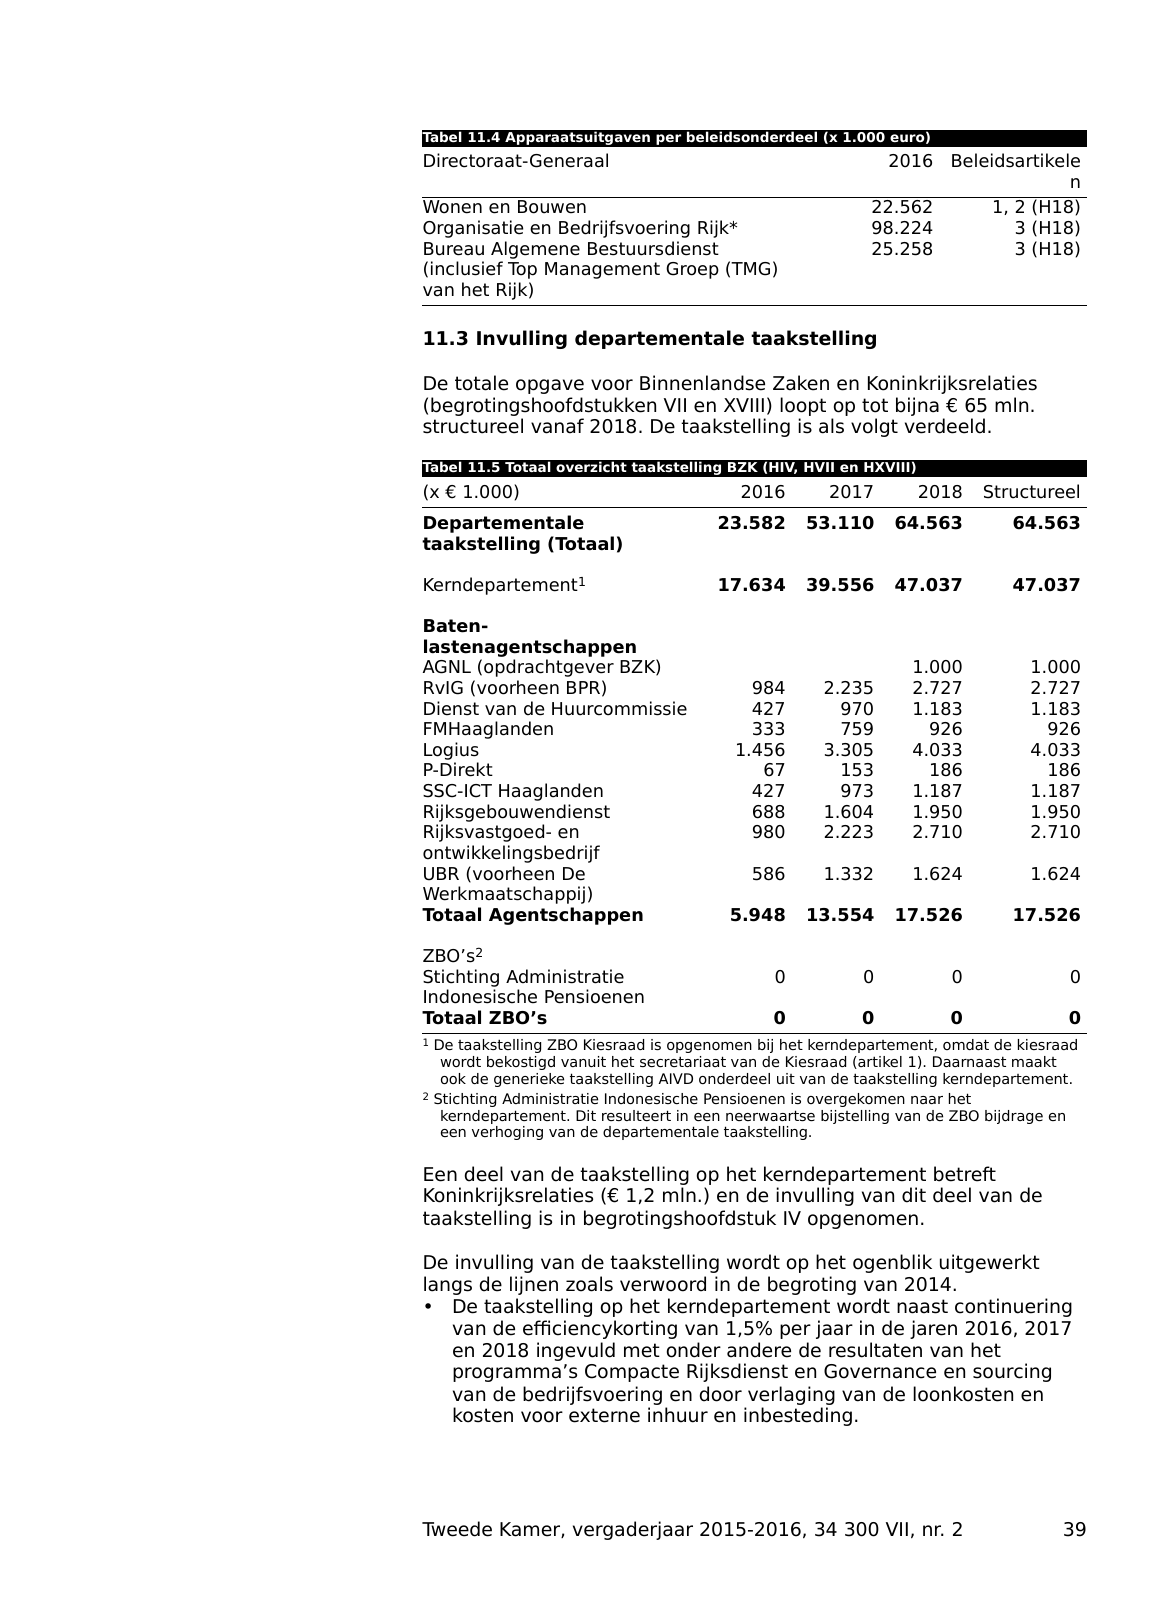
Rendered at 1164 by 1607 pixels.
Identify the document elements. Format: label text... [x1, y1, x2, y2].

table_cell Directoraat-Generaal [422, 147, 791, 197]
table_cell [880, 616, 968, 657]
table_cell 1.187 [969, 781, 1087, 802]
table_cell 0 [703, 967, 791, 1008]
table_cell 47.037 [969, 575, 1087, 595]
table_cell [703, 925, 791, 946]
table_cell [969, 554, 1087, 575]
table_cell [791, 946, 880, 967]
table_cell 67 [703, 760, 791, 781]
table_cell 2.710 [969, 822, 1087, 863]
table_cell 23.582 [703, 508, 791, 554]
table_cell 17.526 [969, 905, 1087, 925]
table_cell 1.183 [969, 699, 1087, 719]
table_cell 984 [703, 678, 791, 698]
table_cell UBR (voorheen De Werkmaatschappij) [422, 864, 703, 905]
table_cell 1.604 [791, 802, 880, 822]
table_cell 2017 [791, 477, 880, 507]
table_cell 186 [880, 760, 968, 781]
table_cell 3 (H18) [939, 218, 1087, 238]
table_cell Totaal ZBO’s [422, 1008, 703, 1033]
table_cell Dienst van de Huurcommissie [422, 699, 703, 719]
table_cell [422, 595, 703, 616]
table_cell 0 [880, 967, 968, 1008]
table_cell 0 [880, 1008, 968, 1033]
table_cell [422, 925, 703, 946]
table_cell 1, 2 (H18) [939, 198, 1087, 218]
table_cell 17.526 [880, 905, 968, 925]
table_cell [703, 595, 791, 616]
table_cell 153 [791, 760, 880, 781]
table_cell ZBO’s2 [422, 946, 703, 967]
table_cell [969, 616, 1087, 657]
table_cell 1.624 [880, 864, 968, 905]
table_cell [880, 595, 968, 616]
text Een deel van de taakstelling op het kerndepartement betreft Koninkrijksrelaties (€ 1,2 mln.) en de invulling van dit deel van de taakstelling is in begrotingshoofdstuk IV opgenomen. [422, 1163, 1087, 1229]
text De totale opgave voor Binnenlandse Zaken en Koninkrijksrelaties (begrotingshoofdstukken VII en XVIII) loopt op tot bijna € 65 mln. structureel vanaf 2018. De taakstelling is als volgt verdeeld. [422, 372, 1087, 438]
table_cell FMHaaglanden [422, 719, 703, 740]
table_cell [703, 657, 791, 678]
table_cell 926 [880, 719, 968, 740]
table_cell Rijksvastgoed- en ontwikkelingsbedrijf [422, 822, 703, 863]
table_cell 0 [791, 1008, 880, 1033]
table_cell P-Direkt [422, 760, 703, 781]
table_cell 39.556 [791, 575, 880, 595]
table_cell 0 [703, 1008, 791, 1033]
table_cell 4.033 [880, 740, 968, 760]
table_cell [880, 554, 968, 575]
table_cell 47.037 [880, 575, 968, 595]
text De invulling van de taakstelling wordt op het ogenblik uitgewerkt langs de lijnen zoals verwoord in de begroting van 2014. [422, 1252, 1087, 1296]
table_cell 2.727 [969, 678, 1087, 698]
table_cell 759 [791, 719, 880, 740]
table_cell 1.187 [880, 781, 968, 802]
table_cell Baten-lastenagentschappen [422, 616, 703, 657]
table_cell 1.000 [880, 657, 968, 678]
table_cell 0 [969, 1008, 1087, 1033]
table_cell Stichting Administratie Indonesische Pensioenen [422, 967, 703, 1008]
table_cell [969, 925, 1087, 946]
table_cell 4.033 [969, 740, 1087, 760]
table_cell 1 De taakstelling ZBO Kiesraad is opgenomen bij het kerndepartement, omdat de kiesraad wordt bekostigd vanuit het secretariaat van de Kiesraad (artikel 1). Daarnaast maakt ook de generieke taakstelling AIVD onderdeel uit van de taakstelling kerndepartement. 2 Stichting Administratie Indonesische Pensioenen is overgekomen naar het kerndepartement. Dit resulteert in een neerwaartse bijstelling van de ZBO bijdrage en een verhoging van de departementale taakstelling. [422, 1034, 1087, 1141]
table_cell 586 [703, 864, 791, 905]
table_cell Organisatie en Bedrijfsvoering Rijk* [422, 218, 791, 238]
table_cell 98.224 [791, 218, 939, 238]
table_header Tabel 11.5 Totaal overzicht taakstelling BZK (HIV, HVII en HXVIII) [422, 460, 1087, 476]
table_cell 333 [703, 719, 791, 740]
table_cell Logius [422, 740, 703, 760]
table_cell 2018 [880, 477, 968, 507]
table_cell Beleidsartikelen [939, 147, 1087, 197]
table_header Tabel 11.4 Apparaatsuitgaven per beleidsonderdeel (x 1.000 euro) [422, 130, 1087, 146]
table_cell [791, 595, 880, 616]
table_cell 22.562 [791, 198, 939, 218]
table_cell SSC-ICT Haaglanden [422, 781, 703, 802]
table_cell Departementale taakstelling (Totaal) [422, 508, 703, 554]
table_cell [791, 554, 880, 575]
table_cell [969, 946, 1087, 967]
table_cell Structureel [969, 477, 1087, 507]
table_cell [703, 946, 791, 967]
table_cell 17.634 [703, 575, 791, 595]
table_cell 3 (H18) [939, 239, 1087, 305]
table_cell 1.950 [969, 802, 1087, 822]
table_cell 2.235 [791, 678, 880, 698]
table_cell Wonen en Bouwen [422, 198, 791, 218]
table_cell Totaal Agentschappen [422, 905, 703, 925]
table_cell [703, 616, 791, 657]
table_cell 5.948 [703, 905, 791, 925]
table_cell Kerndepartement1 [422, 575, 703, 595]
table_cell 1.950 [880, 802, 968, 822]
table_cell 2.710 [880, 822, 968, 863]
subtitle 11.3 Invulling departementale taakstelling [422, 328, 1087, 350]
table_cell (x € 1.000) [422, 477, 703, 507]
table_cell 1.456 [703, 740, 791, 760]
table_cell [422, 554, 703, 575]
table_cell 2.727 [880, 678, 968, 698]
table_cell [880, 946, 968, 967]
table_cell 13.554 [791, 905, 880, 925]
table_cell 1.332 [791, 864, 880, 905]
table_cell 64.563 [880, 508, 968, 554]
table_cell [791, 657, 880, 678]
table_cell [880, 925, 968, 946]
table_cell 980 [703, 822, 791, 863]
table_cell 0 [969, 967, 1087, 1008]
table_cell 688 [703, 802, 791, 822]
table_cell [969, 595, 1087, 616]
text • De taakstelling op het kerndepartement wordt naast continuering van de efficiencykorting van 1,5% per jaar in de jaren 2016, 2017 en 2018 ingevuld met onder andere de resultaten van het programma’s Compacte Rijksdienst en Governance en sourcing van de bedrijfsvoering en door verlaging van de loonkosten en kosten voor externe inhuur en inbesteding. [422, 1296, 1087, 1427]
table_cell 64.563 [969, 508, 1087, 554]
table_cell [791, 616, 880, 657]
table_cell 2016 [703, 477, 791, 507]
table_cell 926 [969, 719, 1087, 740]
table_cell RvIG (voorheen BPR) [422, 678, 703, 698]
table_cell Rijksgebouwendienst [422, 802, 703, 822]
table_cell AGNL (opdrachtgever BZK) [422, 657, 703, 678]
table_cell 1.624 [969, 864, 1087, 905]
table_cell 427 [703, 699, 791, 719]
table_cell 427 [703, 781, 791, 802]
table_cell Bureau Algemene Bestuursdienst (inclusief Top Management Groep (TMG) van het Rijk) [422, 239, 791, 305]
table_cell 25.258 [791, 239, 939, 305]
table_cell 3.305 [791, 740, 880, 760]
table_cell [791, 925, 880, 946]
table_cell 0 [791, 967, 880, 1008]
table_cell [703, 554, 791, 575]
table_cell 2016 [791, 147, 939, 197]
table_cell 53.110 [791, 508, 880, 554]
table_cell 1.183 [880, 699, 968, 719]
table_cell 186 [969, 760, 1087, 781]
table_cell 973 [791, 781, 880, 802]
table_cell 1.000 [969, 657, 1087, 678]
table_cell 2.223 [791, 822, 880, 863]
table_cell 970 [791, 699, 880, 719]
